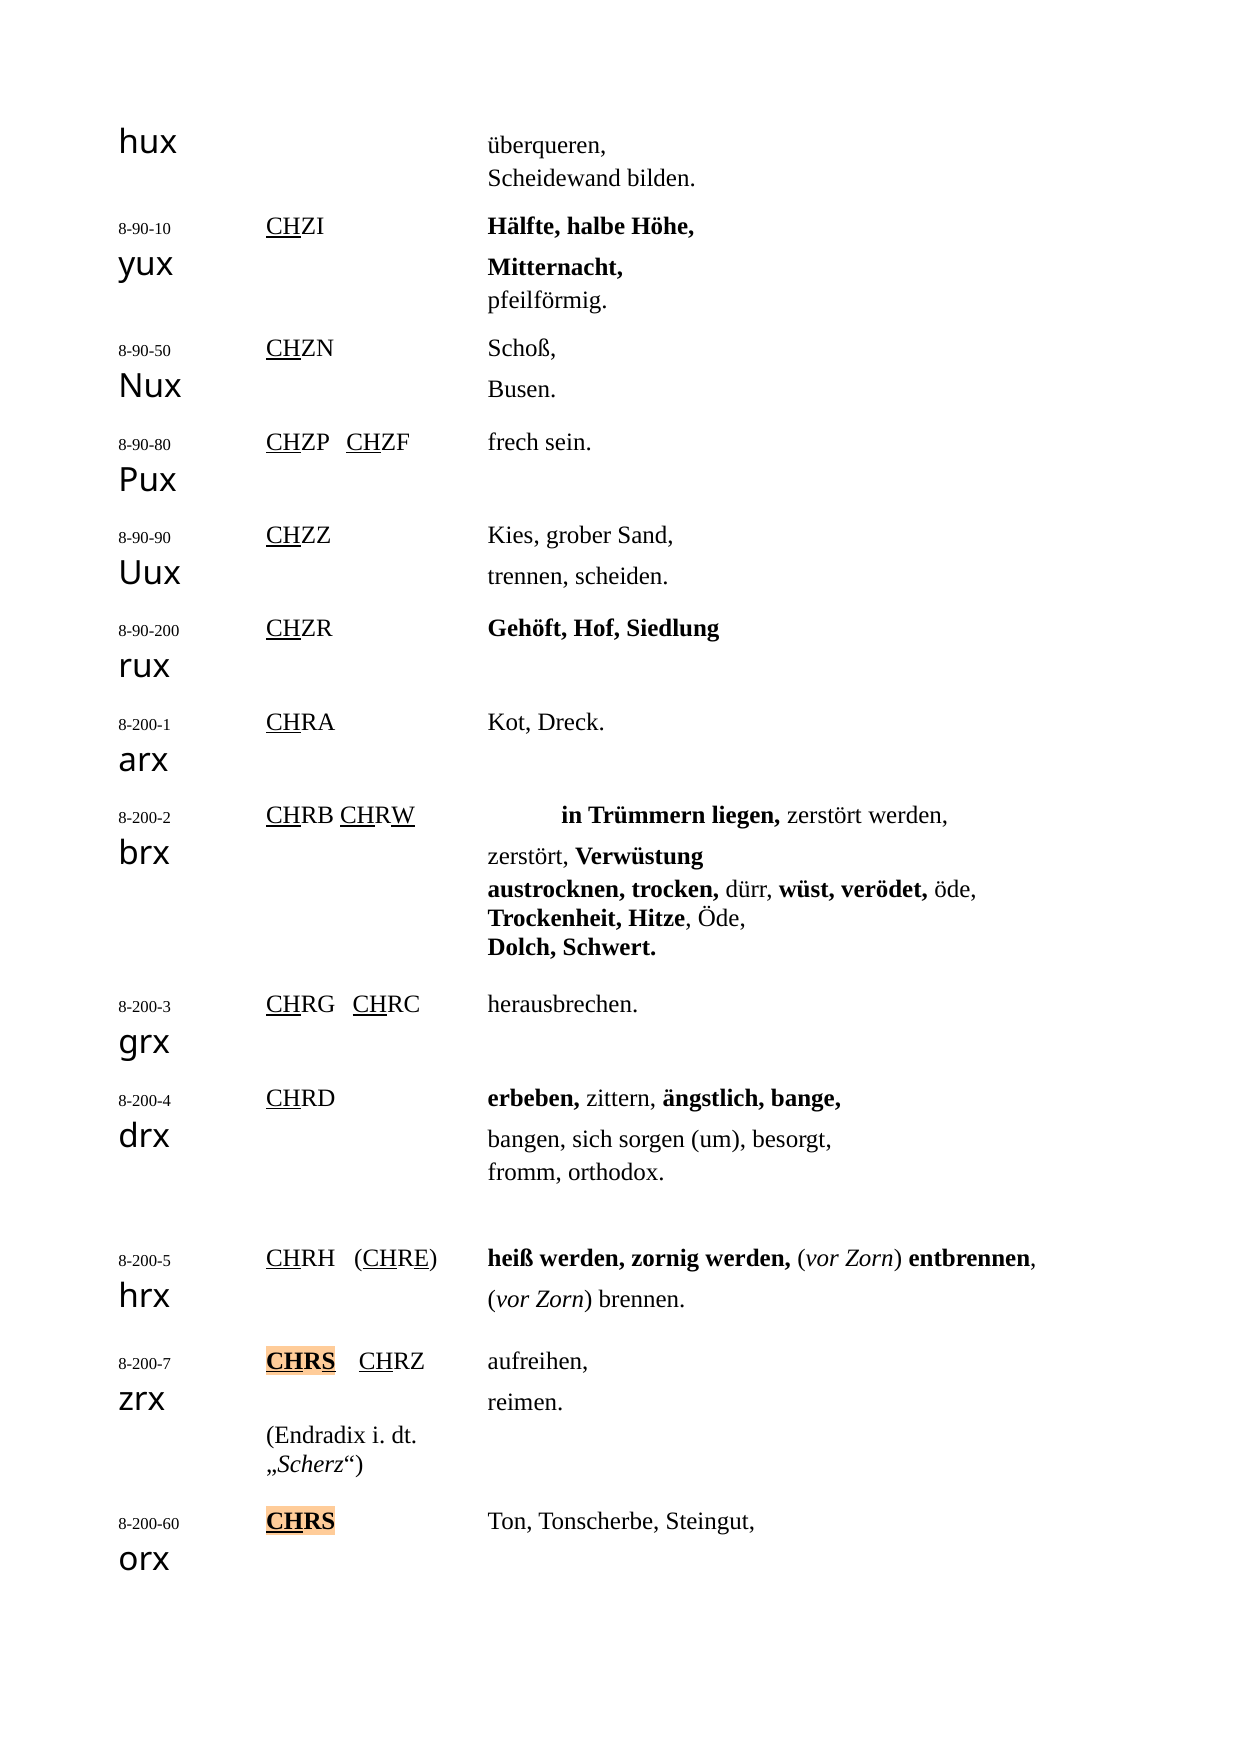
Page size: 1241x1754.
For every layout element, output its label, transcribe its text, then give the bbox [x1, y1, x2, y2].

text zrx reimen. [118, 1375, 1122, 1420]
text grx [118, 1018, 1122, 1063]
text hrx (vor Zorn) brennen. [118, 1272, 1122, 1317]
text 8-200-5 CHRH (CHRE) heiß werden, zornig werden, (vor Zorn) entbrennen, [118, 1243, 1122, 1272]
text Nux Busen. [118, 362, 1122, 408]
text pfeilförmig. [118, 286, 1122, 314]
text 8-90-80 CHZP CHZF frech sein. [118, 427, 1122, 456]
text brx zerstört, Verwüstung [118, 829, 1122, 874]
text yux Mitternacht, [118, 240, 1122, 286]
text hux überqueren, [118, 118, 1122, 163]
text „Scherz“) [118, 1449, 1122, 1478]
text 8-200-3 CHRG CHRC herausbrechen. [118, 989, 1122, 1018]
text Pux [118, 456, 1122, 501]
text austrocknen, trocken, dürr, wüst, verödet, öde, Trockenheit, Hitze, Öde, [118, 874, 1122, 932]
text Uux trennen, scheiden. [118, 549, 1122, 594]
text 8-200-1 CHRA Kot, Dreck. [118, 707, 1122, 736]
text orx [118, 1535, 1122, 1581]
text 8-200-2 CHRB CHRW in Trümmern liegen, zerstört werden, [118, 800, 1122, 829]
text 8-200-4 CHRD erbeben, zittern, ängstlich, bange, [118, 1083, 1122, 1111]
text 8-90-50 CHZN Schoß, [118, 333, 1122, 362]
text drx bangen, sich sorgen (um), besorgt, [118, 1111, 1122, 1157]
text 8-90-90 CHZZ Kies, grober Sand, [118, 520, 1122, 549]
text Scheidewand bilden. [118, 163, 1122, 192]
text arx [118, 736, 1122, 781]
text 8-200-60 CHRS Ton, Tonscherbe, Steingut, [118, 1478, 1122, 1535]
text 8-90-10 CHZI Hälfte, halbe Höhe, [118, 211, 1122, 240]
text fromm, orthodox. [118, 1157, 1122, 1186]
text rux [118, 642, 1122, 688]
text 8-90-200 CHZR Gehöft, Hof, Siedlung [118, 613, 1122, 642]
text 8-200-7 CHRS CHRZ aufreihen, [118, 1346, 1122, 1375]
text Dolch, Schwert. [118, 932, 1122, 961]
text (Endradix i. dt. [118, 1420, 1122, 1449]
